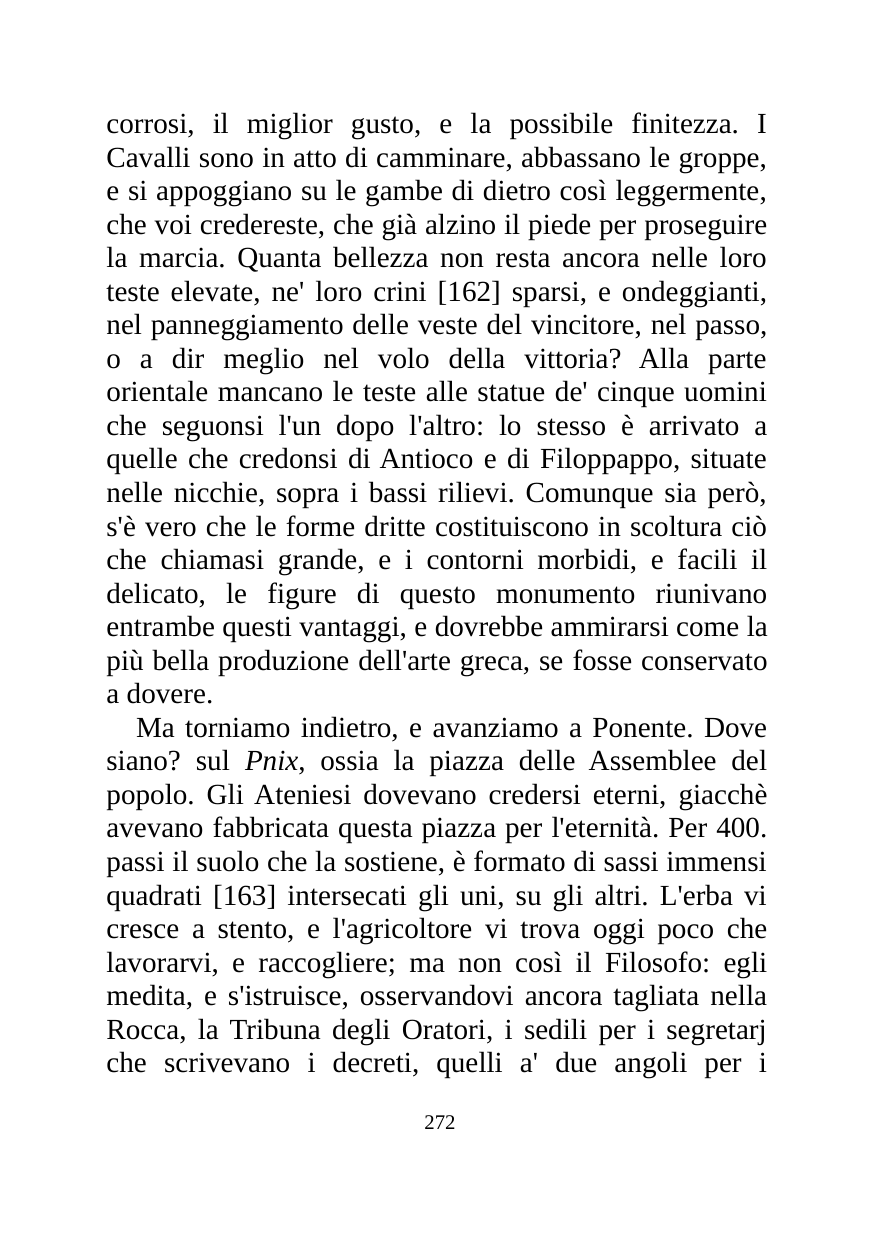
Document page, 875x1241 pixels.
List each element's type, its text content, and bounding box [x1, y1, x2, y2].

text Ma torniamo indietro, e avanziamo a Ponente. Dove siano? sul Pnix, ossia la piazza delle Assemblee del popolo. Gli Ateniesi dovevano credersi eterni, giacchè avevano fabbricata questa piazza per l'eternità. Per 400. passi il suolo che la sostiene, è formato di sassi immensi quadrati [163] intersecati gli uni, su gli altri. L'erba vi cresce a stento, e l'agricoltore vi trova oggi poco che lavorarvi, e raccogliere; ma non così il Filosofo: egli medita, e s'istruisce, osservandovi ancora tagliata nella Rocca, la Tribuna degli Oratori, i sedili per i segretarj che scrivevano i decreti, quelli a' due angoli per i [106, 710, 768, 1079]
text corrosi, il miglior gusto, e la possibile finitezza. I Cavalli sono in atto di camminare, abbassano le groppe, e si appoggiano su le gambe di dietro così leggermente, che voi credereste, che già alzino il piede per proseguire la marcia. Quanta bellezza non resta ancora nelle loro teste elevate, ne' loro crini [162] sparsi, e ondeggianti, nel panneggiamento delle veste del vincitore, nel passo, o a dir meglio nel volo della vittoria? Alla parte orientale mancano le teste alle statue de' cinque uomini che seguonsi l'un dopo l'altro: lo stesso è arrivato a quelle che credonsi di Antioco e di Filoppappo, situate nelle nicchie, sopra i bassi rilievi. Comunque sia però, s'è vero che le forme dritte costituiscono in scoltura ciò che chiamasi grande, e i contorni morbidi, e facili il delicato, le figure di questo monumento riunivano entrambe questi vantaggi, e dovrebbe ammirarsi come la più bella produzione dell'arte greca, se fosse conservato a dovere. [106, 106, 768, 710]
